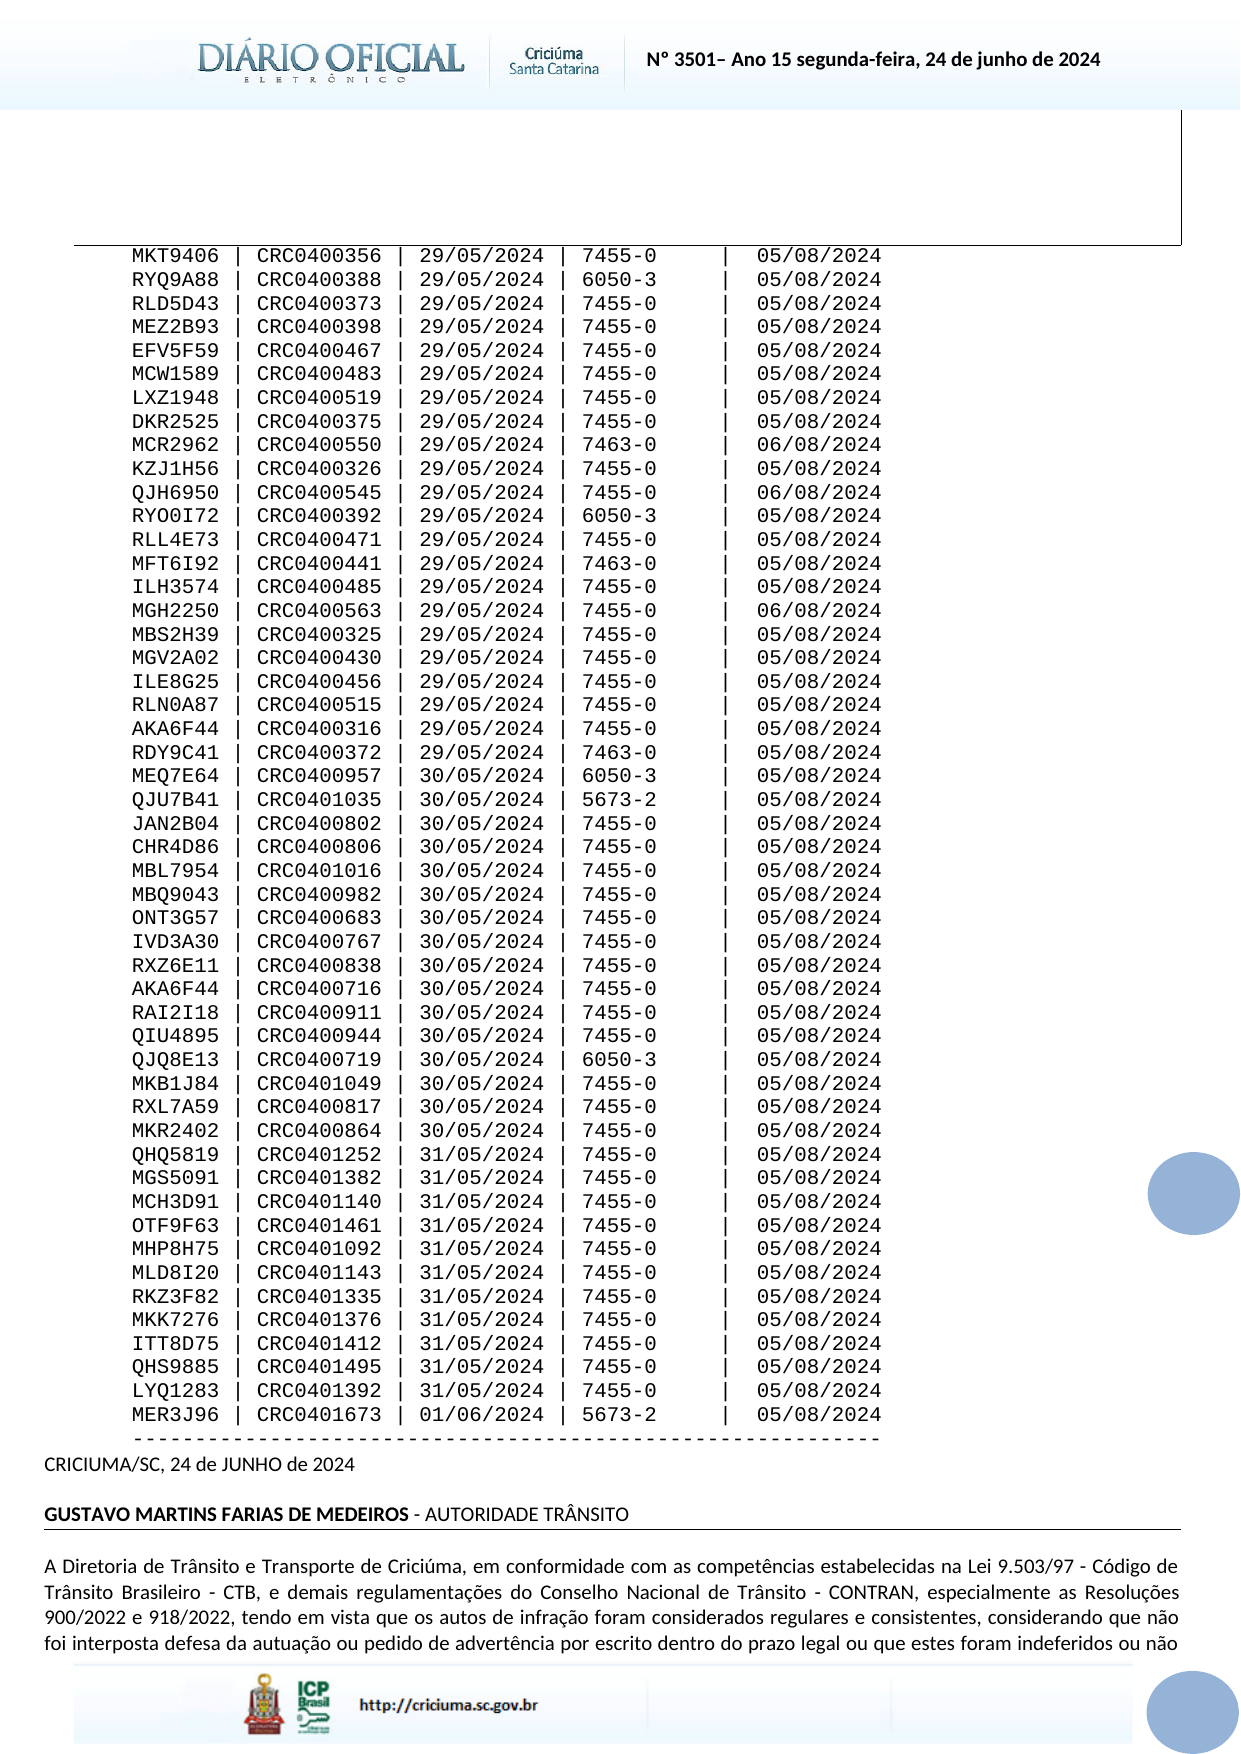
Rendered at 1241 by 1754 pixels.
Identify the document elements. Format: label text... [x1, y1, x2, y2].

text MGS5091 | CRC0401382 | 31/05/2024 | 7455-0 | 05/08/2024 [44, 1167, 1157, 1191]
text LYQ1283 | CRC0401392 | 31/05/2024 | 7455-0 | 05/08/2024 [44, 1380, 1181, 1404]
text RLN0A87 | CRC0400515 | 29/05/2024 | 7455-0 | 05/08/2024 [44, 694, 1181, 718]
text MGV2A02 | CRC0400430 | 29/05/2024 | 7455-0 | 05/08/2024 [44, 647, 1181, 671]
text IVD3A30 | CRC0400767 | 30/05/2024 | 7455-0 | 05/08/2024 [44, 931, 1181, 954]
text RDY9C41 | CRC0400372 | 29/05/2024 | 7463-0 | 05/08/2024 [44, 742, 1181, 765]
text MKR2402 | CRC0400864 | 30/05/2024 | 7455-0 | 05/08/2024 [44, 1120, 1181, 1144]
text AKA6F44 | CRC0400716 | 30/05/2024 | 7455-0 | 05/08/2024 [44, 978, 1181, 1002]
text EFV5F59 | CRC0400467 | 29/05/2024 | 7455-0 | 05/08/2024 [44, 340, 1181, 363]
text MLD8I20 | CRC0401143 | 31/05/2024 | 7455-0 | 05/08/2024 [44, 1262, 1181, 1286]
text QIU4895 | CRC0400944 | 30/05/2024 | 7455-0 | 05/08/2024 [44, 1026, 1181, 1049]
text MBL7954 | CRC0401016 | 30/05/2024 | 7455-0 | 05/08/2024 [44, 860, 1181, 884]
text A Diretoria de Trânsito e Transporte de Criciúma, em conformidade com as competências estabelecidas na Lei 9.503/97 - Código de Trânsito Brasileiro - CTB, e demais regulamentações do Conselho Nacional de Trânsito - CONTRAN, especialmente as Resoluções 900/2022 e 918/2022, tendo em vista que os autos de infração foram considerados regulares e consistentes, considerando que não foi interposta defesa da autuação ou pedido de advertência por escrito dentro do prazo legal ou que estes foram indeferidos ou não [44, 1553, 1181, 1655]
text QHS9885 | CRC0401495 | 31/05/2024 | 7455-0 | 05/08/2024 [44, 1357, 1181, 1380]
text RYQ9A88 | CRC0400388 | 29/05/2024 | 6050-3 | 05/08/2024 [44, 269, 1181, 292]
text CRICIUMA/SC, 24 de JUNHO de 2024 [44, 1451, 1181, 1478]
text MCR2962 | CRC0400550 | 29/05/2024 | 7463-0 | 06/08/2024 [44, 434, 1181, 458]
text LXZ1948 | CRC0400519 | 29/05/2024 | 7455-0 | 05/08/2024 [44, 387, 1181, 411]
text JAN2B04 | CRC0400802 | 30/05/2024 | 7455-0 | 05/08/2024 [44, 813, 1181, 836]
text MCW1589 | CRC0400483 | 29/05/2024 | 7455-0 | 05/08/2024 [44, 363, 1181, 387]
text DKR2525 | CRC0400375 | 29/05/2024 | 7455-0 | 05/08/2024 [44, 411, 1181, 434]
text RXZ6E11 | CRC0400838 | 30/05/2024 | 7455-0 | 05/08/2024 [44, 954, 1181, 978]
text MKT9406 | CRC0400356 | 29/05/2024 | 7455-0 | 05/08/2024 [44, 245, 1181, 269]
text MEZ2B93 | CRC0400398 | 29/05/2024 | 7455-0 | 05/08/2024 [44, 316, 1181, 340]
text OTF9F63 | CRC0401461 | 31/05/2024 | 7455-0 | 05/08/2024 [44, 1215, 1181, 1238]
text MKB1J84 | CRC0401049 | 30/05/2024 | 7455-0 | 05/08/2024 [44, 1073, 1181, 1096]
text RKZ3F82 | CRC0401335 | 31/05/2024 | 7455-0 | 05/08/2024 [44, 1286, 1181, 1309]
text MHP8H75 | CRC0401092 | 31/05/2024 | 7455-0 | 05/08/2024 [44, 1238, 1181, 1262]
text MEQ7E64 | CRC0400957 | 30/05/2024 | 6050-3 | 05/08/2024 [44, 765, 1181, 789]
text RLL4E73 | CRC0400471 | 29/05/2024 | 7455-0 | 05/08/2024 [44, 529, 1181, 553]
text ------------------------------------------------------------ [44, 1427, 1181, 1451]
text GUSTAVO MARTINS FARIAS DE MEDEIROS - AUTORIDADE TRÂNSITO [44, 1501, 1181, 1529]
text MCH3D91 | CRC0401140 | 31/05/2024 | 7455-0 | 05/08/2024 [44, 1191, 1153, 1215]
text ILH3574 | CRC0400485 | 29/05/2024 | 7455-0 | 05/08/2024 [44, 576, 1181, 600]
text AKA6F44 | CRC0400316 | 29/05/2024 | 7455-0 | 05/08/2024 [44, 718, 1181, 742]
text KZJ1H56 | CRC0400326 | 29/05/2024 | 7455-0 | 05/08/2024 [44, 458, 1181, 482]
text MBQ9043 | CRC0400982 | 30/05/2024 | 7455-0 | 05/08/2024 [44, 884, 1181, 907]
text QHQ5819 | CRC0401252 | 31/05/2024 | 7455-0 | 05/08/2024 [44, 1144, 1181, 1167]
text MKK7276 | CRC0401376 | 31/05/2024 | 7455-0 | 05/08/2024 [44, 1309, 1181, 1333]
text QJQ8E13 | CRC0400719 | 30/05/2024 | 6050-3 | 05/08/2024 [44, 1049, 1181, 1073]
text RXL7A59 | CRC0400817 | 30/05/2024 | 7455-0 | 05/08/2024 [44, 1096, 1181, 1120]
text RYO0I72 | CRC0400392 | 29/05/2024 | 6050-3 | 05/08/2024 [44, 505, 1181, 529]
text RAI2I18 | CRC0400911 | 30/05/2024 | 7455-0 | 05/08/2024 [44, 1002, 1181, 1026]
text ILE8G25 | CRC0400456 | 29/05/2024 | 7455-0 | 05/08/2024 [44, 671, 1181, 694]
text MER3J96 | CRC0401673 | 01/06/2024 | 5673-2 | 05/08/2024 [44, 1404, 1181, 1427]
text ITT8D75 | CRC0401412 | 31/05/2024 | 7455-0 | 05/08/2024 [44, 1333, 1181, 1357]
text QJU7B41 | CRC0401035 | 30/05/2024 | 5673-2 | 05/08/2024 [44, 789, 1181, 813]
text ONT3G57 | CRC0400683 | 30/05/2024 | 7455-0 | 05/08/2024 [44, 907, 1181, 931]
text MGH2250 | CRC0400563 | 29/05/2024 | 7455-0 | 06/08/2024 [44, 600, 1181, 623]
text CHR4D86 | CRC0400806 | 30/05/2024 | 7455-0 | 05/08/2024 [44, 836, 1181, 860]
text MBS2H39 | CRC0400325 | 29/05/2024 | 7455-0 | 05/08/2024 [44, 623, 1181, 647]
text MFT6I92 | CRC0400441 | 29/05/2024 | 7463-0 | 05/08/2024 [44, 553, 1181, 576]
text QJH6950 | CRC0400545 | 29/05/2024 | 7455-0 | 06/08/2024 [44, 482, 1181, 505]
text RLD5D43 | CRC0400373 | 29/05/2024 | 7455-0 | 05/08/2024 [44, 292, 1181, 316]
